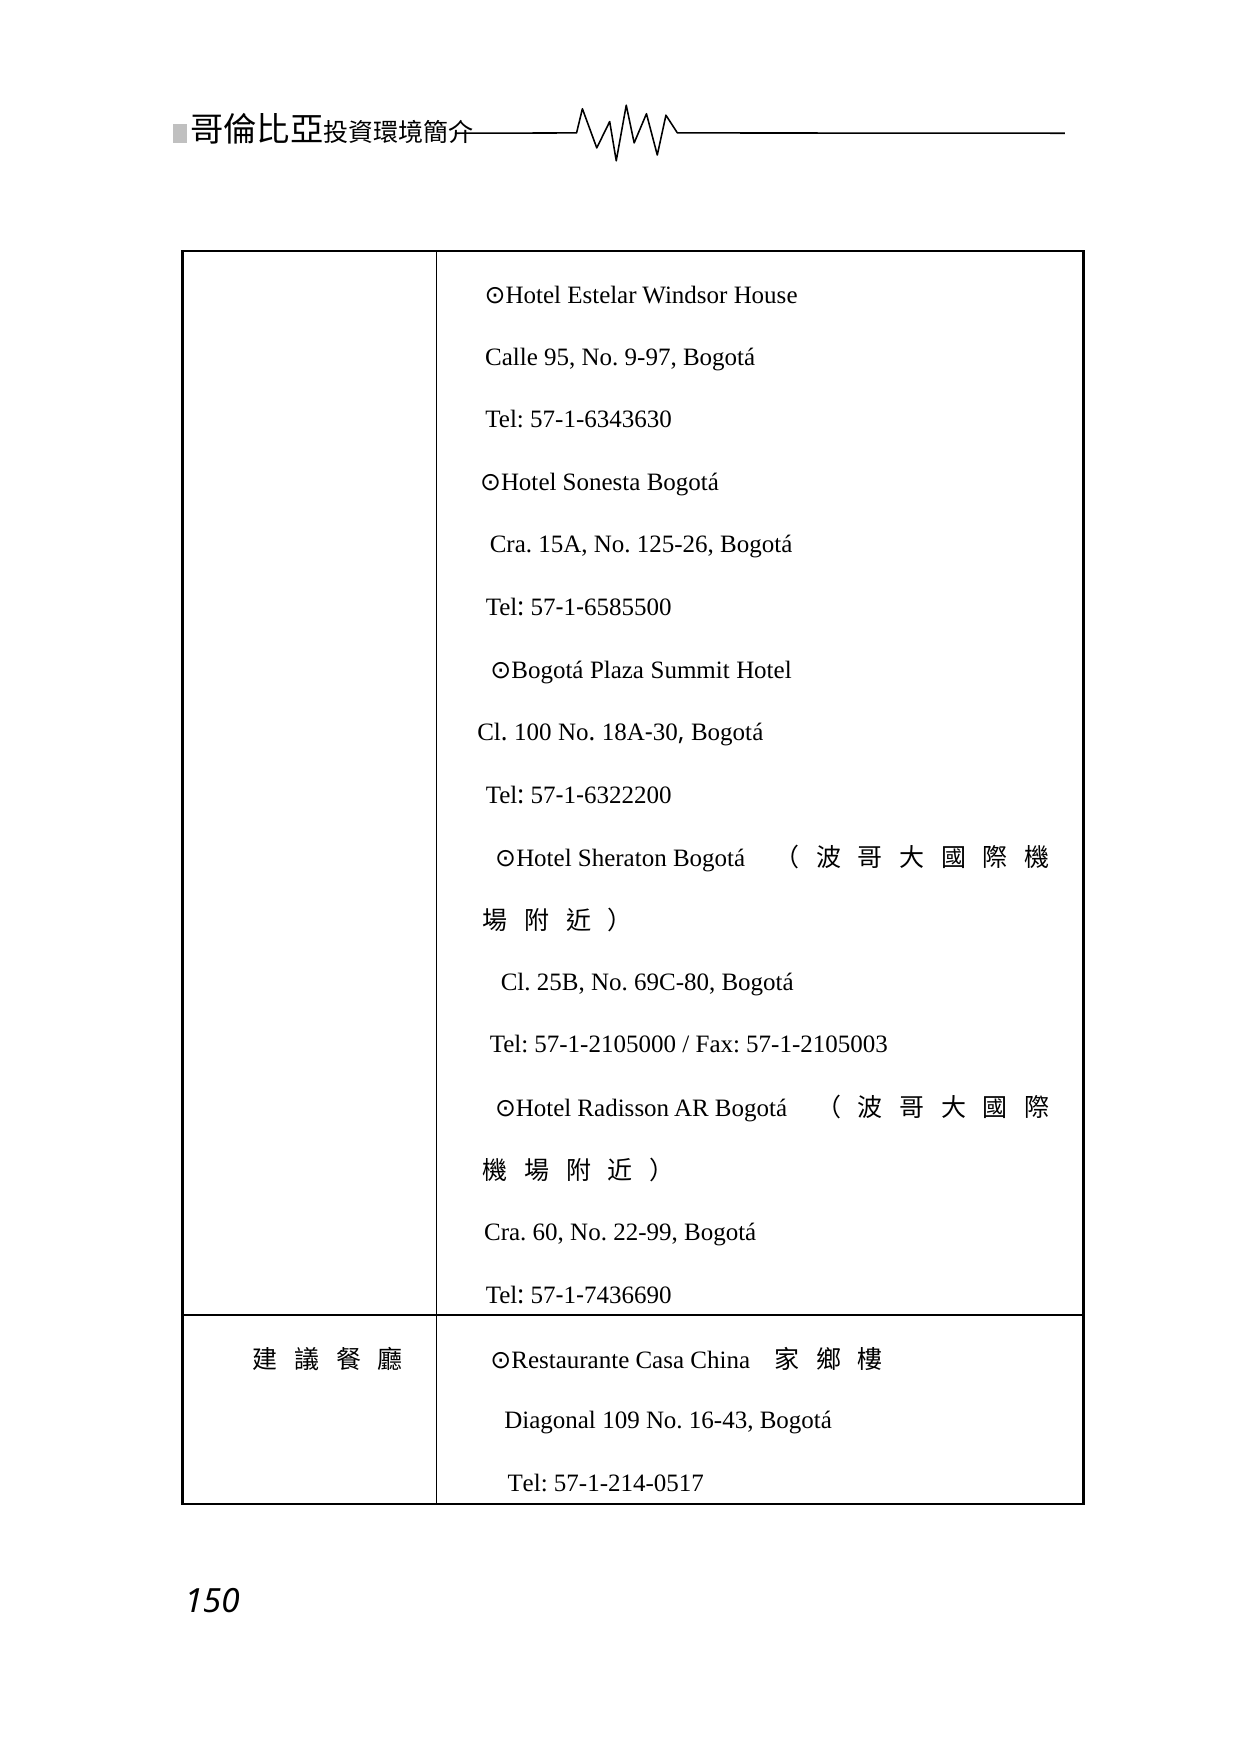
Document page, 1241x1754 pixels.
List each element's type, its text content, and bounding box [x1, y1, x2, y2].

table_cell ⊙Restaurante Casa China家鄉樓 Diagonal 109 No. 16-43, Bogotá Tel: 57-1-214-0517 [437, 1316, 1082, 1503]
table_cell 建議餐廳 [184, 1316, 436, 1503]
table_cell ⊙Hotel Estelar Windsor House Calle 95, No. 9-97, Bogotá Tel: 57-1-6343630 ⊙Hotel Sonesta Bogotá Cra. 15A, No. 125-26, Bogotá Tel: 57-1-6585500 ⊙Bogotá Plaza Summit Hotel Cl. 100 No. 18A-30, Bogotá Tel: 57-1-6322200 ⊙Hotel Sheraton Bogotá（波哥大國際機場附近） Cl. 25B, No. 69C-80, Bogotá Tel: 57-1-2105000 / Fax: 57-1-2105003 ⊙Hotel Radisson AR Bogotá（波哥大國際機場附近） Cra. 60, No. 22-99, Bogotá Tel: 57-1-7436690 [437, 252, 1082, 1314]
table_cell [184, 252, 436, 1314]
